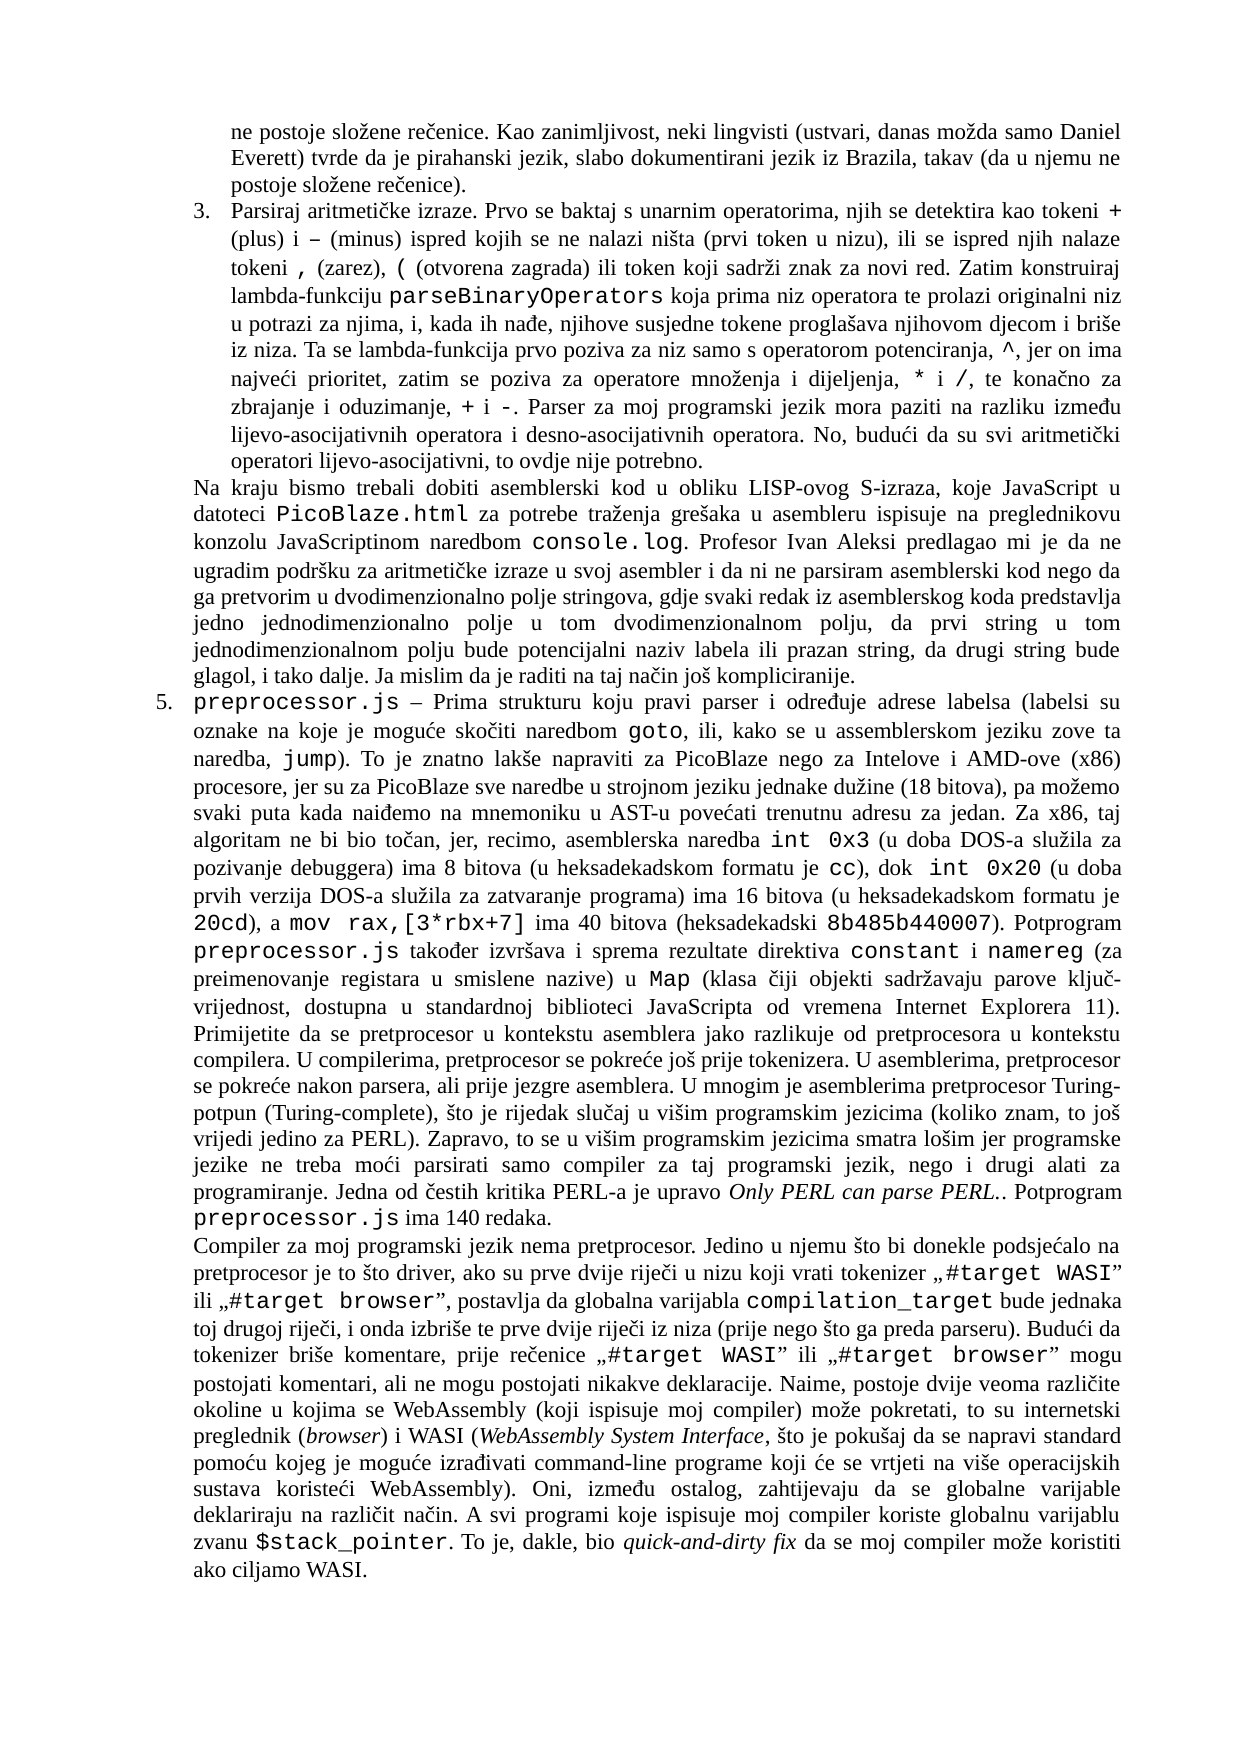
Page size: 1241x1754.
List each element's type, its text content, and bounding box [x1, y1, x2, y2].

list preprocessor.js – Prima strukturu koju pravi parser i određuje adrese labelsa (labelsi su oznake na koje je moguće skočiti naredbom goto, ili, kako se u assemblerskom jeziku zove ta naredba, jump). To je znatno lakše napraviti za PicoBlaze nego za Intelove i AMD-ove (x86) procesore, jer su za PicoBlaze sve naredbe u strojnom jeziku jednake dužine (18 bitova), pa možemo svaki puta kada naiđemo na mnemoniku u AST-u povećati trenutnu adresu za jedan. Za x86, taj algoritam ne bi bio točan, jer, recimo, asemblerska naredba int 0x3 (u doba DOS-a služila za pozivanje debuggera) ima 8 bitova (u heksadekadskom formatu je cc), dok int 0x20 (u doba prvih verzija DOS-a služila za zatvaranje programa) ima 16 bitova (u heksadekadskom formatu je 20cd), a mov rax,[3*rbx+7] ima 40 bitova (heksadekadski 8b485b440007). Potprogram preprocessor.js također izvršava i sprema rezultate direktiva constant i namereg (za preimenovanje registara u smislene nazive) u Map (klasa čiji objekti sadržavaju parove ključ-vrijednost, dostupna u standardnoj biblioteci JavaScripta od vremena Internet Explorera 11). Primijetite da se pretprocesor u kontekstu asemblera jako razlikuje od pretprocesora u kontekstu compilera. U compilerima, pretprocesor se pokreće još prije tokenizera. U asemblerima, pretprocesor se pokreće nakon parsera, ali prije jezgre asemblera. U mnogim je asemblerima pretprocesor Turing-potpun (Turing-complete), što je rijedak slučaj u višim programskim jezicima (koliko znam, to još vrijedi jedino za PERL). Zapravo, to se u višim programskim jezicima smatra lošim jer programske jezike ne treba moći parsirati samo compiler za taj programski jezik, nego i drugi alati za programiranje. Jedna od čestih kritika PERL-a je upravo Only PERL can parse PERL.. Potprogram preprocessor.js ima 140 redaka. [156, 688, 1122, 1232]
list Compiler za moj programski jezik nema pretprocesor. Jedino u njemu što bi donekle podsjećalo na pretprocesor je to što driver, ako su prve dvije riječi u nizu koji vrati tokenizer „#target WASI” ili „#target browser”, postavlja da globalna varijabla compilation_target bude jednaka toj drugoj riječi, i onda izbriše te prve dvije riječi iz niza (prije nego što ga preda parseru). Budući da tokenizer briše komentare, prije rečenice „#target WASI” ili „#target browser” mogu postojati komentari, ali ne mogu postojati nikakve deklaracije. Naime, postoje dvije veoma različite okoline u kojima se WebAssembly (koji ispisuje moj compiler) može pokretati, to su internetski preglednik (browser) i WASI (WebAssembly System Interface, što je pokušaj da se napravi standard pomoću kojeg je moguće izrađivati command-line programe koji će se vrtjeti na više operacijskih sustava koristeći WebAssembly). Oni, između ostalog, zahtijevaju da se globalne varijable deklariraju na različit način. A svi programi koje ispisuje moj compiler koriste globalnu varijablu zvanu $stack_pointer. To je, dakle, bio quick-and-dirty fix da se moj compiler može koristiti ako ciljamo WASI. [156, 1232, 1122, 1582]
text Na kraju bismo trebali dobiti asemblerski kod u obliku LISP-ovog S-izraza, koje JavaScript u datoteci PicoBlaze.html za potrebe traženja grešaka u asembleru ispisuje na preglednikovu konzolu JavaScriptinom naredbom console.log. Profesor Ivan Aleksi predlagao mi je da ne ugradim podršku za aritmetičke izraze u svoj asembler i da ni ne parsiram asemblerski kod nego da ga pretvorim u dvodimenzionalno polje stringova, gdje svaki redak iz asemblerskog koda predstavlja jedno jednodimenzionalno polje u tom dvodimenzionalnom polju, da prvi string u tom jednodimenzionalnom polju bude potencijalni naziv labela ili prazan string, da drugi string bude glagol, i tako dalje. Ja mislim da je raditi na taj način još kompliciranije. [193, 474, 1122, 688]
list Parsiraj aritmetičke izraze. Prvo se baktaj s unarnim operatorima, njih se detektira kao tokeni + (plus) i – (minus) ispred kojih se ne nalazi ništa (prvi token u nizu), ili se ispred njih nalaze tokeni , (zarez), ( (otvorena zagrada) ili token koji sadrži znak za novi red. Zatim konstruiraj lambda-funkciju parseBinaryOperators koja prima niz operatora te prolazi originalni niz u potrazi za njima, i, kada ih nađe, njihove susjedne tokene proglašava njihovom djecom i briše iz niza. Ta se lambda-funkcija prvo poziva za niz samo s operatorom potenciranja, ^, jer on ima najveći prioritet, zatim se poziva za operatore množenja i dijeljenja, * i /, te konačno za zbrajanje i oduzimanje, + i -. Parser za moj programski jezik mora paziti na razliku između lijevo-asocijativnih operatora i desno-asocijativnih operatora. No, budući da su svi aritmetički operatori lijevo-asocijativni, to ovdje nije potrebno. [193, 197, 1122, 474]
list ne postoje složene rečenice. Kao zanimljivost, neki lingvisti (ustvari, danas možda samo Daniel Everett) tvrde da je pirahanski jezik, slabo dokumentirani jezik iz Brazila, takav (da u njemu ne postoje složene rečenice). [193, 118, 1122, 197]
